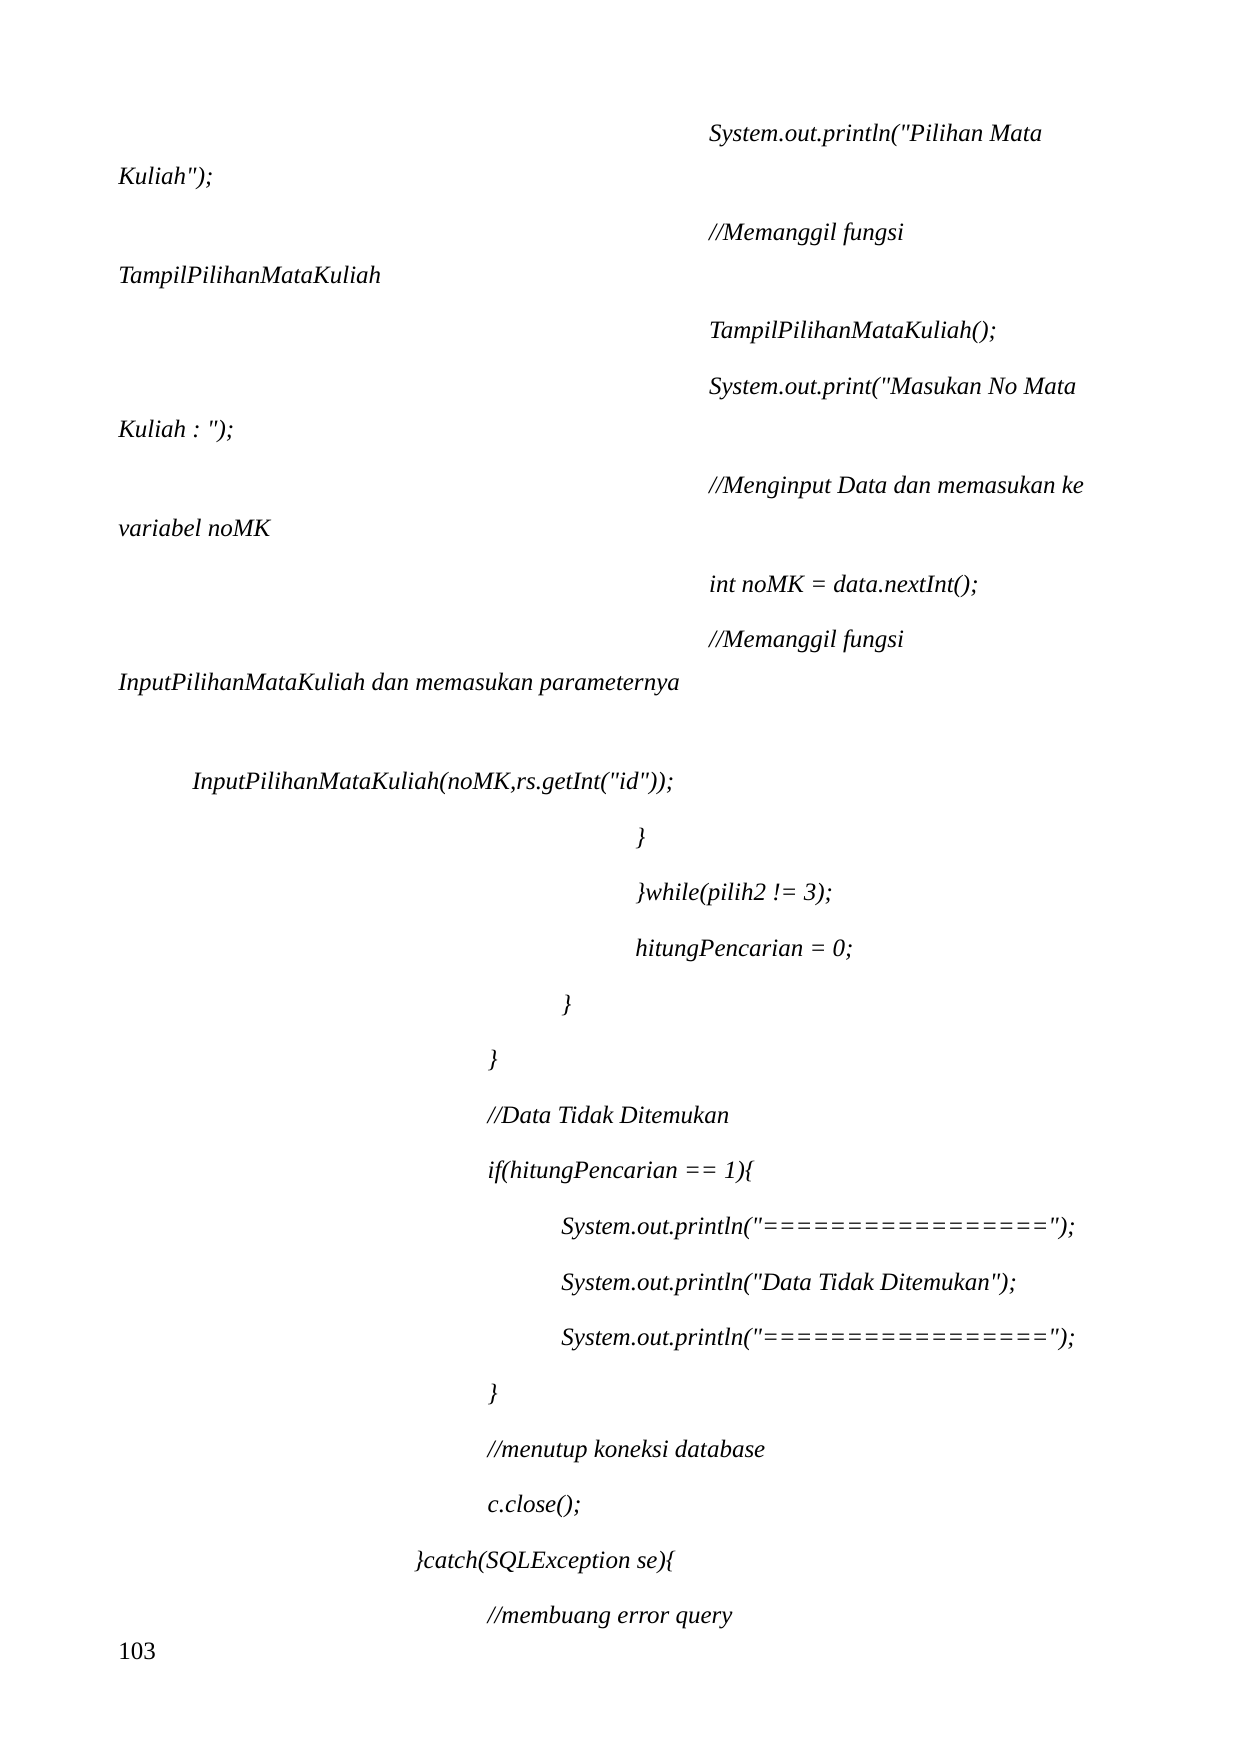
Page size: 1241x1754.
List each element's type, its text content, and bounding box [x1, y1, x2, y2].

text System.out.print("Masukan No Mata Kuliah : "); [118, 371, 1122, 443]
text } [118, 1378, 1122, 1407]
text int noMK = data.nextInt(); [118, 569, 1122, 597]
text System.out.println("Data Tidak Ditemukan"); [118, 1267, 1122, 1296]
text //Memanggil fungsi TampilPilihanMataKuliah [118, 217, 1122, 289]
text } [118, 822, 1122, 851]
text //membuang error query [118, 1601, 1122, 1629]
text System.out.println("Pilihan Mata Kuliah"); [118, 118, 1122, 190]
text //Memanggil fungsi InputPilihanMataKuliah dan memasukan parameternya [118, 624, 1122, 696]
text hitungPencarian = 0; [118, 933, 1122, 962]
text }catch(SQLException se){ [118, 1545, 1122, 1574]
text if(hitungPencarian == 1){ [118, 1156, 1122, 1184]
text //Data Tidak Ditemukan [118, 1100, 1122, 1129]
text System.out.println("================="); [118, 1211, 1122, 1240]
text InputPilihanMataKuliah(noMK,rs.getInt("id")); [118, 723, 1122, 795]
text } [118, 989, 1122, 1017]
text TampilPilihanMataKuliah(); [118, 316, 1122, 344]
text c.close(); [118, 1489, 1122, 1518]
text } [118, 1044, 1122, 1073]
text System.out.println("================="); [118, 1322, 1122, 1351]
text //Menginput Data dan memasukan ke variabel noMK [118, 470, 1122, 542]
text //menutup koneksi database [118, 1434, 1122, 1462]
text }while(pilih2 != 3); [118, 877, 1122, 906]
